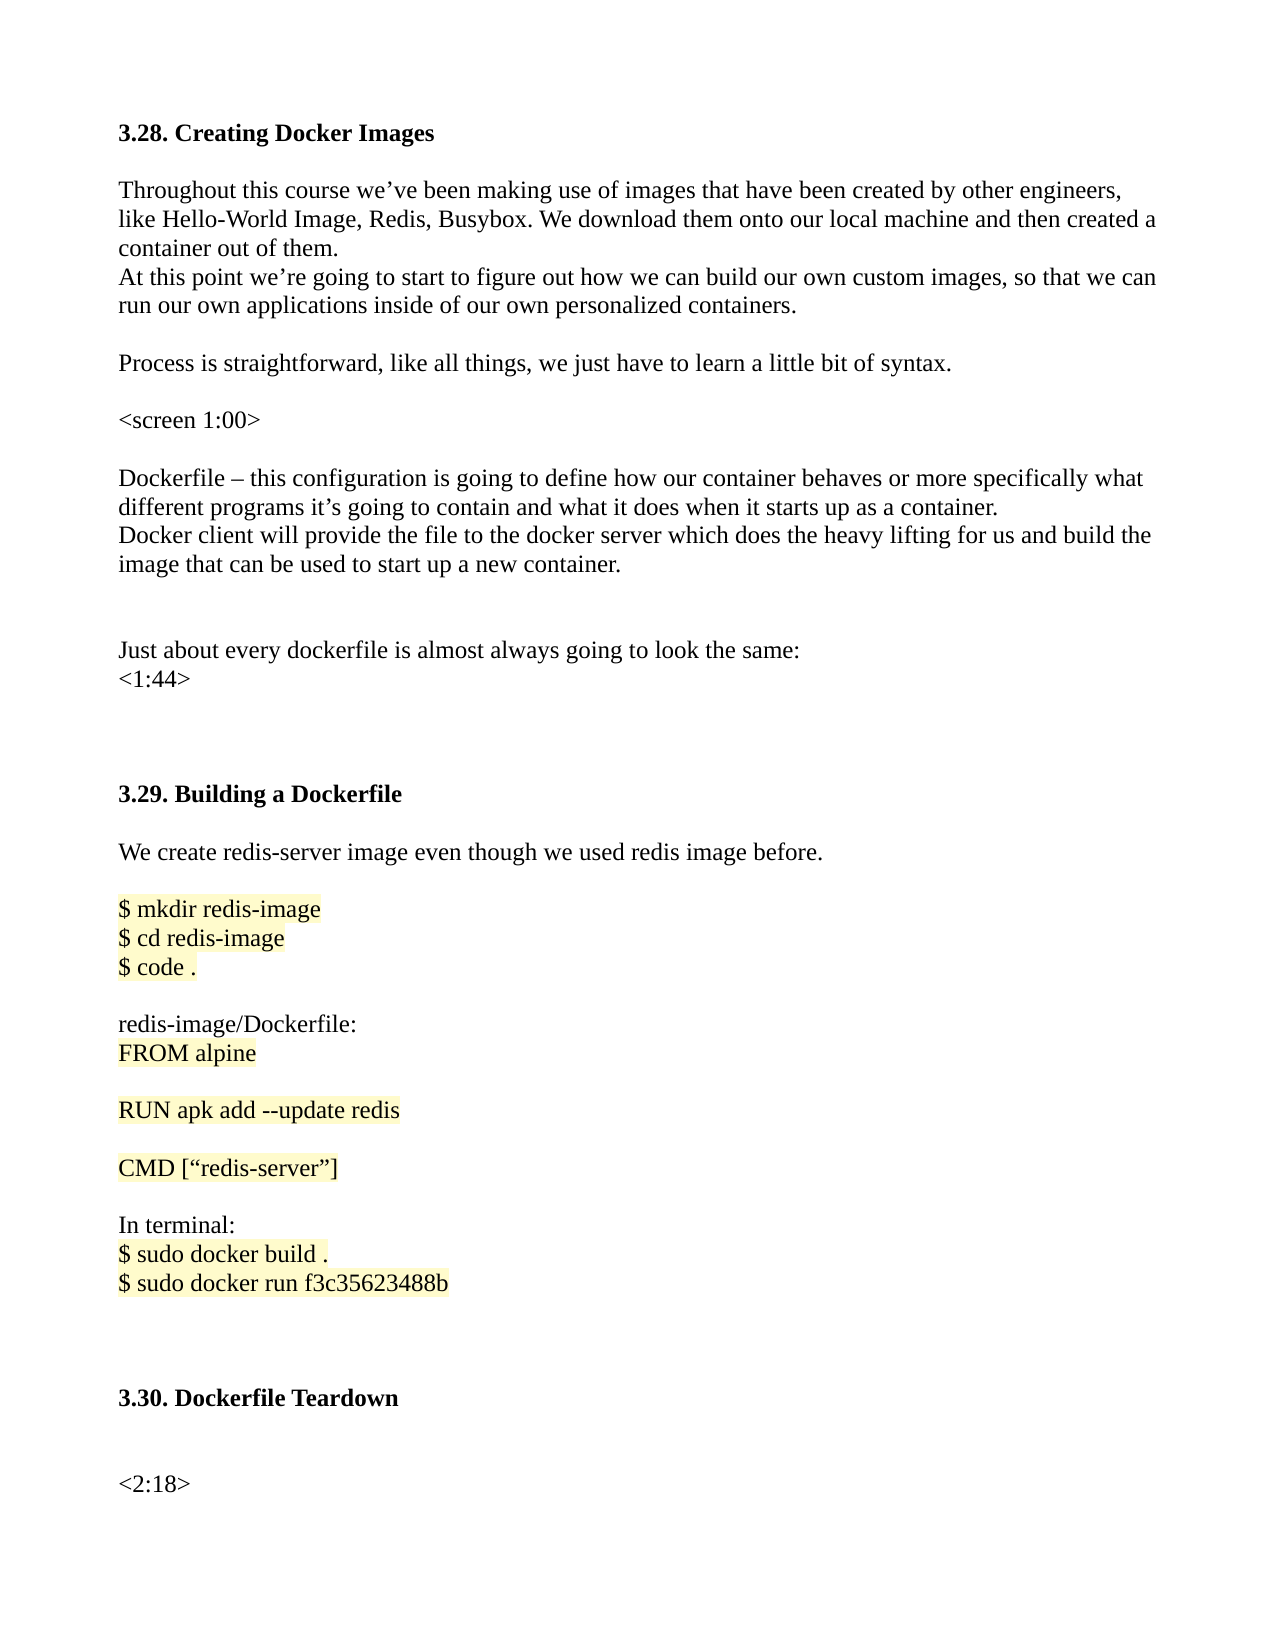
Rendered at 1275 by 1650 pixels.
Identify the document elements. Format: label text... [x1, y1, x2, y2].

text Just about every dockerfile is almost always going to look the same: [118, 636, 1157, 664]
text CMD [“redis-server”] [118, 1153, 1157, 1182]
text 3.28. Creating Docker Images [118, 118, 1157, 147]
text 3.30. Dockerfile Teardown [118, 1383, 1157, 1412]
text <screen 1:00> [118, 406, 1157, 434]
text $ mkdir redis-image [118, 894, 1157, 923]
text <2:18> [118, 1469, 1157, 1498]
text FROM alpine [118, 1038, 1157, 1067]
text RUN apk add --update redis [118, 1096, 1157, 1124]
text redis-image/Dockerfile: [118, 1009, 1157, 1038]
text $ sudo docker build . [118, 1239, 1157, 1268]
text Process is straightforward, like all things, we just have to learn a little bit of syntax. [118, 348, 1157, 377]
text $ cd redis-image [118, 923, 1157, 952]
text <1:44> [118, 664, 1157, 693]
text 3.29. Building a Dockerfile [118, 779, 1157, 808]
text Dockerfile – this configuration is going to define how our container behaves or more specifically what different programs it’s going to contain and what it does when it starts up as a container. [118, 463, 1157, 521]
text In terminal: [118, 1211, 1157, 1239]
text Docker client will provide the file to the docker server which does the heavy lifting for us and build the image that can be used to start up a new container. [118, 521, 1157, 578]
text $ sudo docker run f3c35623488b [118, 1268, 1157, 1297]
text Throughout this course we’ve been making use of images that have been created by other engineers, like Hello-World Image, Redis, Busybox. We download them onto our local machine and then created a container out of them. [118, 176, 1157, 262]
text We create redis-server image even though we used redis image before. [118, 837, 1157, 866]
text At this point we’re going to start to figure out how we can build our own custom images, so that we can run our own applications inside of our own personalized containers. [118, 262, 1157, 319]
text $ code . [118, 952, 1157, 981]
